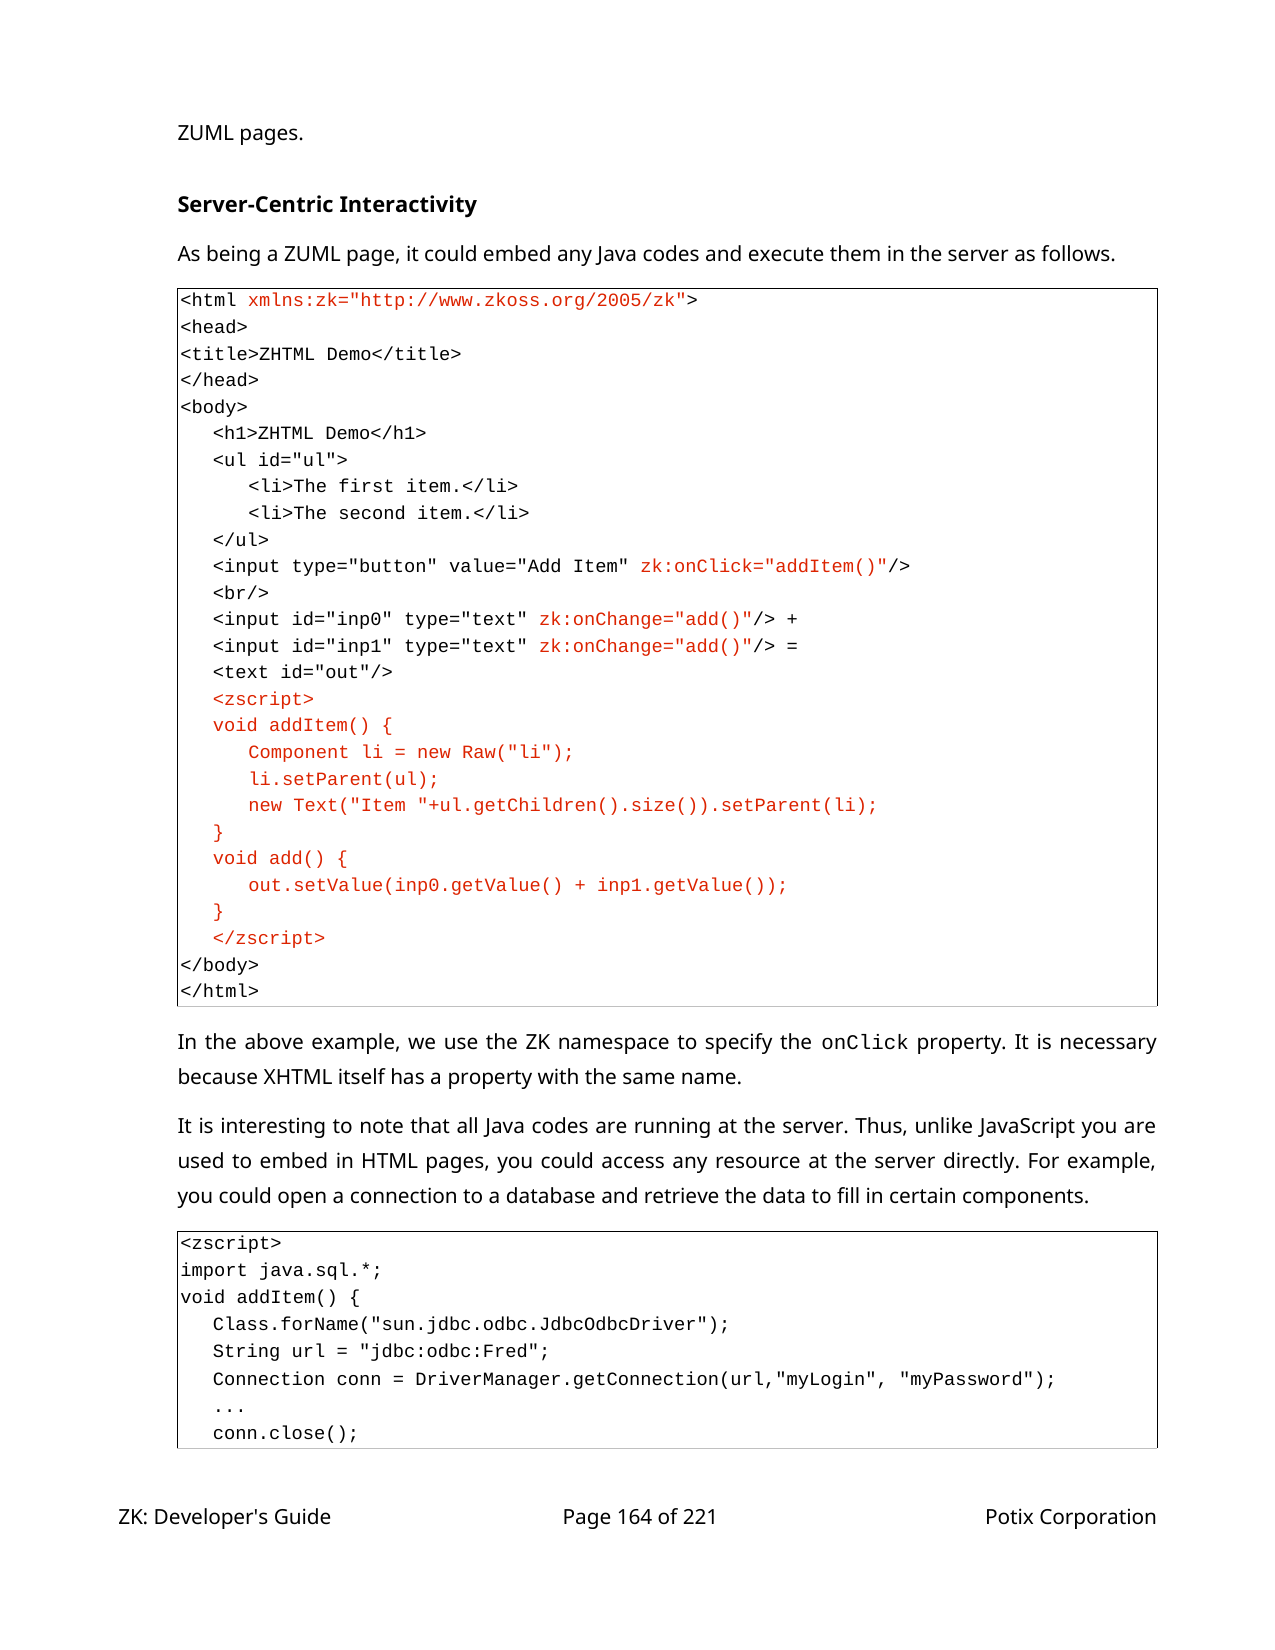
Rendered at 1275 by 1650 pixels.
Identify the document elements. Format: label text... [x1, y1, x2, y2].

subtitle Server-Centric Interactivity [177, 189, 1157, 219]
text It is interesting to note that all Java codes are running at the server. Thus, unlike JavaScript you are used to embed in HTML pages, you could access any resource at the server directly. For example, you could open a connection to a database and retrieve the data to fill in certain components. [177, 1111, 1157, 1210]
text conn.close(); [178, 1421, 1157, 1448]
text void addItem() { [178, 1285, 1157, 1309]
text As being a ZUML page, it could embed any Java codes and execute them in the server as follows. [177, 239, 1157, 268]
text import java.sql.*; [178, 1258, 1157, 1282]
text Class.forName("sun.jdbc.odbc.JdbcOdbcDriver"); [178, 1312, 1157, 1336]
text Connection conn = DriverManager.getConnection(url,"myLogin", "myPassword"); [178, 1366, 1157, 1391]
text ... [178, 1394, 1157, 1418]
text <zscript> [178, 1232, 1157, 1255]
text In the above example, we use the ZK namespace to specify the onClick property. It is necessary because XHTML itself has a property with the same name. [177, 1027, 1157, 1091]
text <html xmlns:zk="http://www.zkoss.org/2005/zk"> <head> <title>ZHTML Demo</title> </head> <body> <h1>ZHTML Demo</h1> <ul id="ul"> <li>The first item.</li> <li>The second item.</li> </ul> <input type="button" value="Add Item" zk:onClick="addItem()"/> <br/> <input id="inp0" type="text" zk:onChange="add()"/> + <input id="inp1" type="text" zk:onChange="add()"/> = <text id="out"/> <zscript> void addItem() { Component li = new Raw("li"); li.setParent(ul); new Text("Item "+ul.getChildren().size()).setParent(li); } void add() { out.setValue(inp0.getValue() + inp1.getValue()); } </zscript> </body> </html> [178, 289, 1157, 1006]
text ZUML pages. [177, 118, 1157, 146]
text String url = "jdbc:odbc:Fred"; [178, 1339, 1157, 1363]
